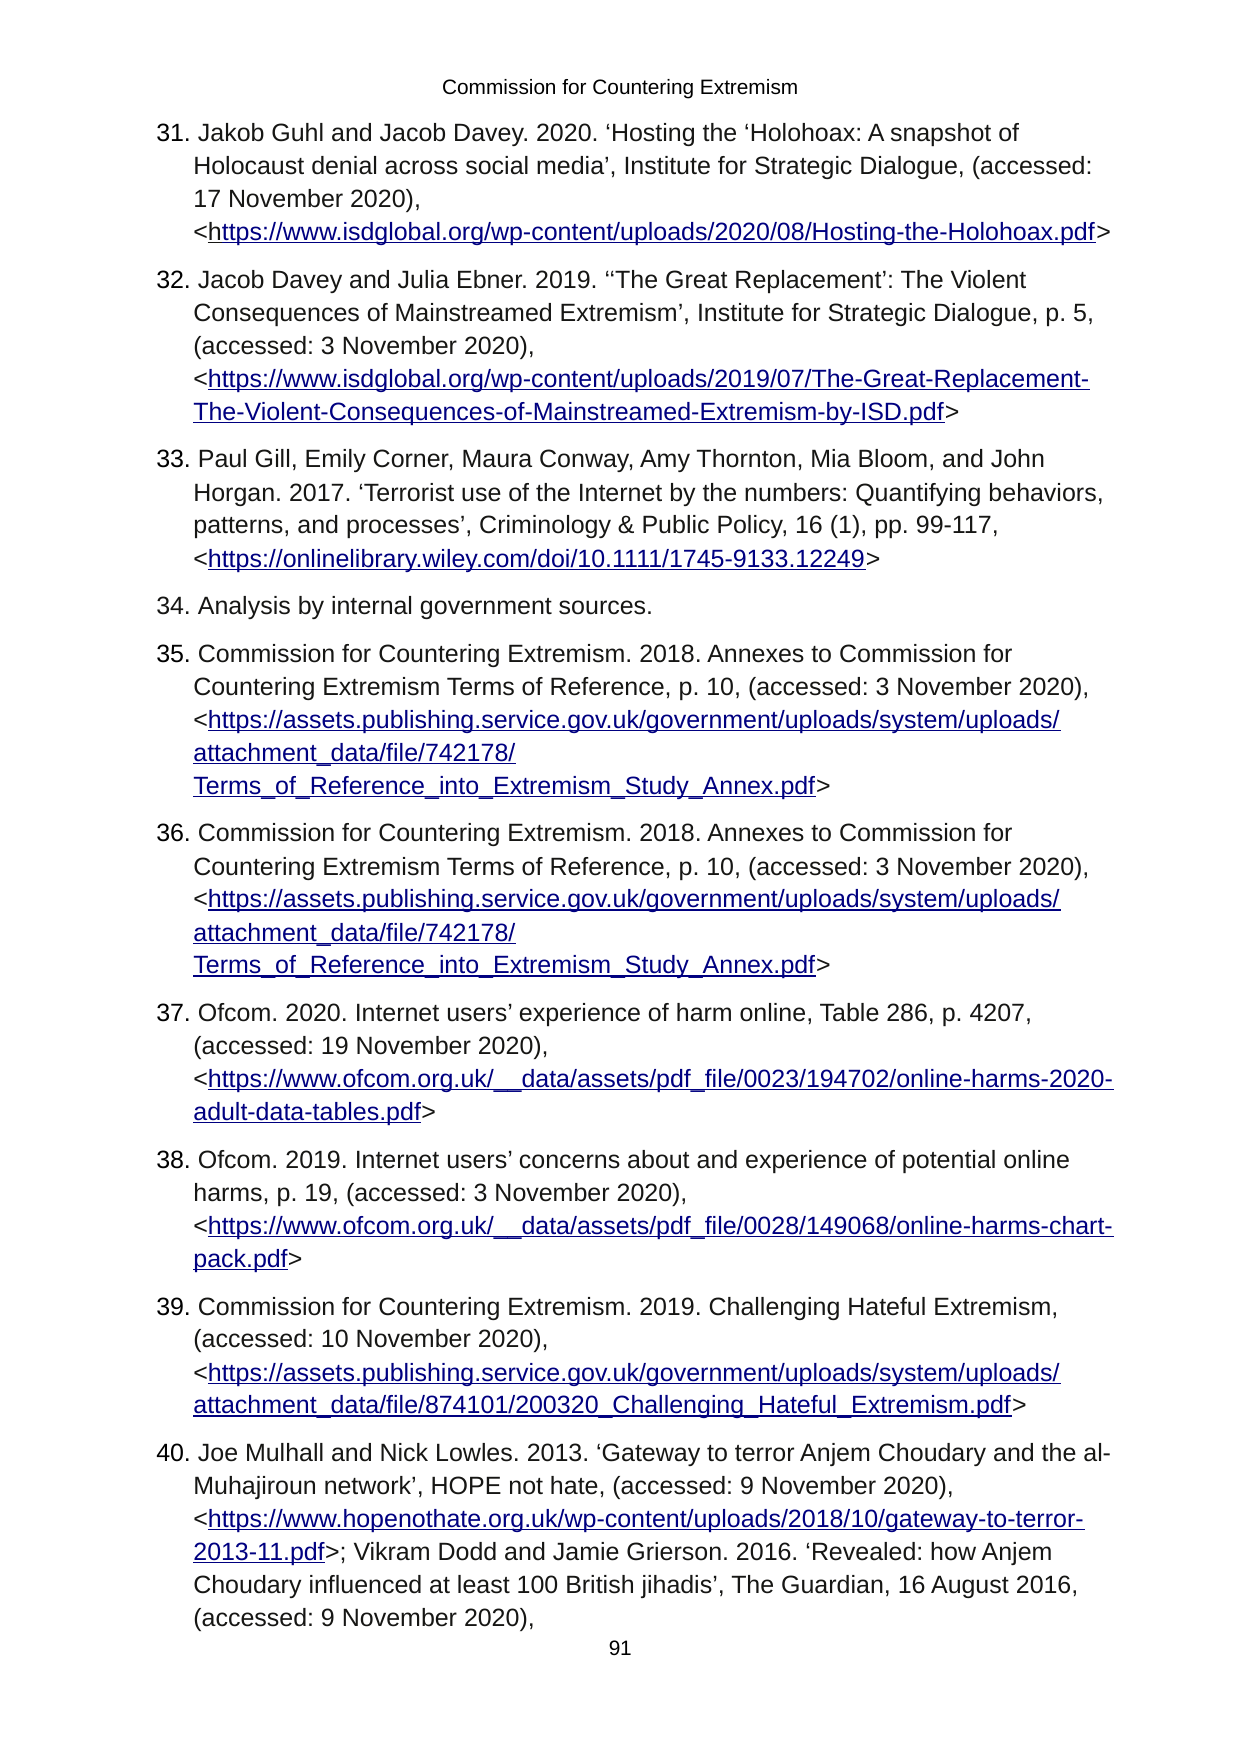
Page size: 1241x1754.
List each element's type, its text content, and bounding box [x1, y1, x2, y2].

list Analysis by internal government sources. [156, 591, 1122, 620]
list Ofcom. 2019. Internet users’ concerns about and experience of potential online harms, p. 19, (accessed: 3 November 2020), <https://www.ofcom.org.uk/__data/assets/pdf_file/0028/149068/online-harms-chart-pack.pdf> [156, 1145, 1122, 1273]
list Commission for Countering Extremism. 2018. Annexes to Commission for Countering Extremism Terms of Reference, p. 10, (accessed: 3 November 2020), <https://assets.publishing.service.gov.uk/government/uploads/system/uploads/attachment_data/file/742178/Terms_of_Reference_into_Extremism_Study_Annex.pdf> [156, 639, 1122, 799]
list Jacob Davey and Julia Ebner. 2019. ‘‘The Great Replacement’: The Violent Consequences of Mainstreamed Extremism’, Institute for Strategic Dialogue, p. 5, (accessed: 3 November 2020), <https://www.isdglobal.org/wp-content/uploads/2019/07/The-Great-Replacement-The-Violent-Consequences-of-Mainstreamed-Extremism-by-ISD.pdf> [156, 265, 1122, 426]
list Commission for Countering Extremism. 2018. Annexes to Commission for Countering Extremism Terms of Reference, p. 10, (accessed: 3 November 2020), <https://assets.publishing.service.gov.uk/government/uploads/system/uploads/attachment_data/file/742178/Terms_of_Reference_into_Extremism_Study_Annex.pdf> [156, 818, 1122, 979]
list Paul Gill, Emily Corner, Maura Conway, Amy Thornton, Mia Bloom, and John Horgan. 2017. ‘Terrorist use of the Internet by the numbers: Quantifying behaviors, patterns, and processes’, Criminology & Public Policy, 16 (1), pp. 99-117, <https://onlinelibrary.wiley.com/doi/10.1111/1745-9133.12249> [156, 444, 1122, 572]
list Commission for Countering Extremism. 2019. Challenging Hateful Extremism, (accessed: 10 November 2020), <https://assets.publishing.service.gov.uk/government/uploads/system/uploads/attachment_data/file/874101/200320_Challenging_Hateful_Extremism.pdf> [156, 1291, 1122, 1419]
list Joe Mulhall and Nick Lowles. 2013. ‘Gateway to terror Anjem Choudary and the al-Muhajiroun network’, HOPE not hate, (accessed: 9 November 2020), <https://www.hopenothate.org.uk/wp-content/uploads/2018/10/gateway-to-terror-2013-11.pdf>; Vikram Dodd and Jamie Grierson. 2016. ‘Revealed: how Anjem Choudary influenced at least 100 British jihadis’, The Guardian, 16 August 2016, (accessed: 9 November 2020), [156, 1438, 1122, 1632]
list Jakob Guhl and Jacob Davey. 2020. ‘Hosting the ‘Holohoax: A snapshot of Holocaust denial across social media’, Institute for Strategic Dialogue, (accessed: 17 November 2020), <https://www.isdglobal.org/wp-content/uploads/2020/08/Hosting-the-Holohoax.pdf> [156, 118, 1122, 246]
list Ofcom. 2020. Internet users’ experience of harm online, Table 286, p. 4207, (accessed: 19 November 2020), <https://www.ofcom.org.uk/__data/assets/pdf_file/0023/194702/online-harms-2020-adult-data-tables.pdf> [156, 998, 1122, 1126]
